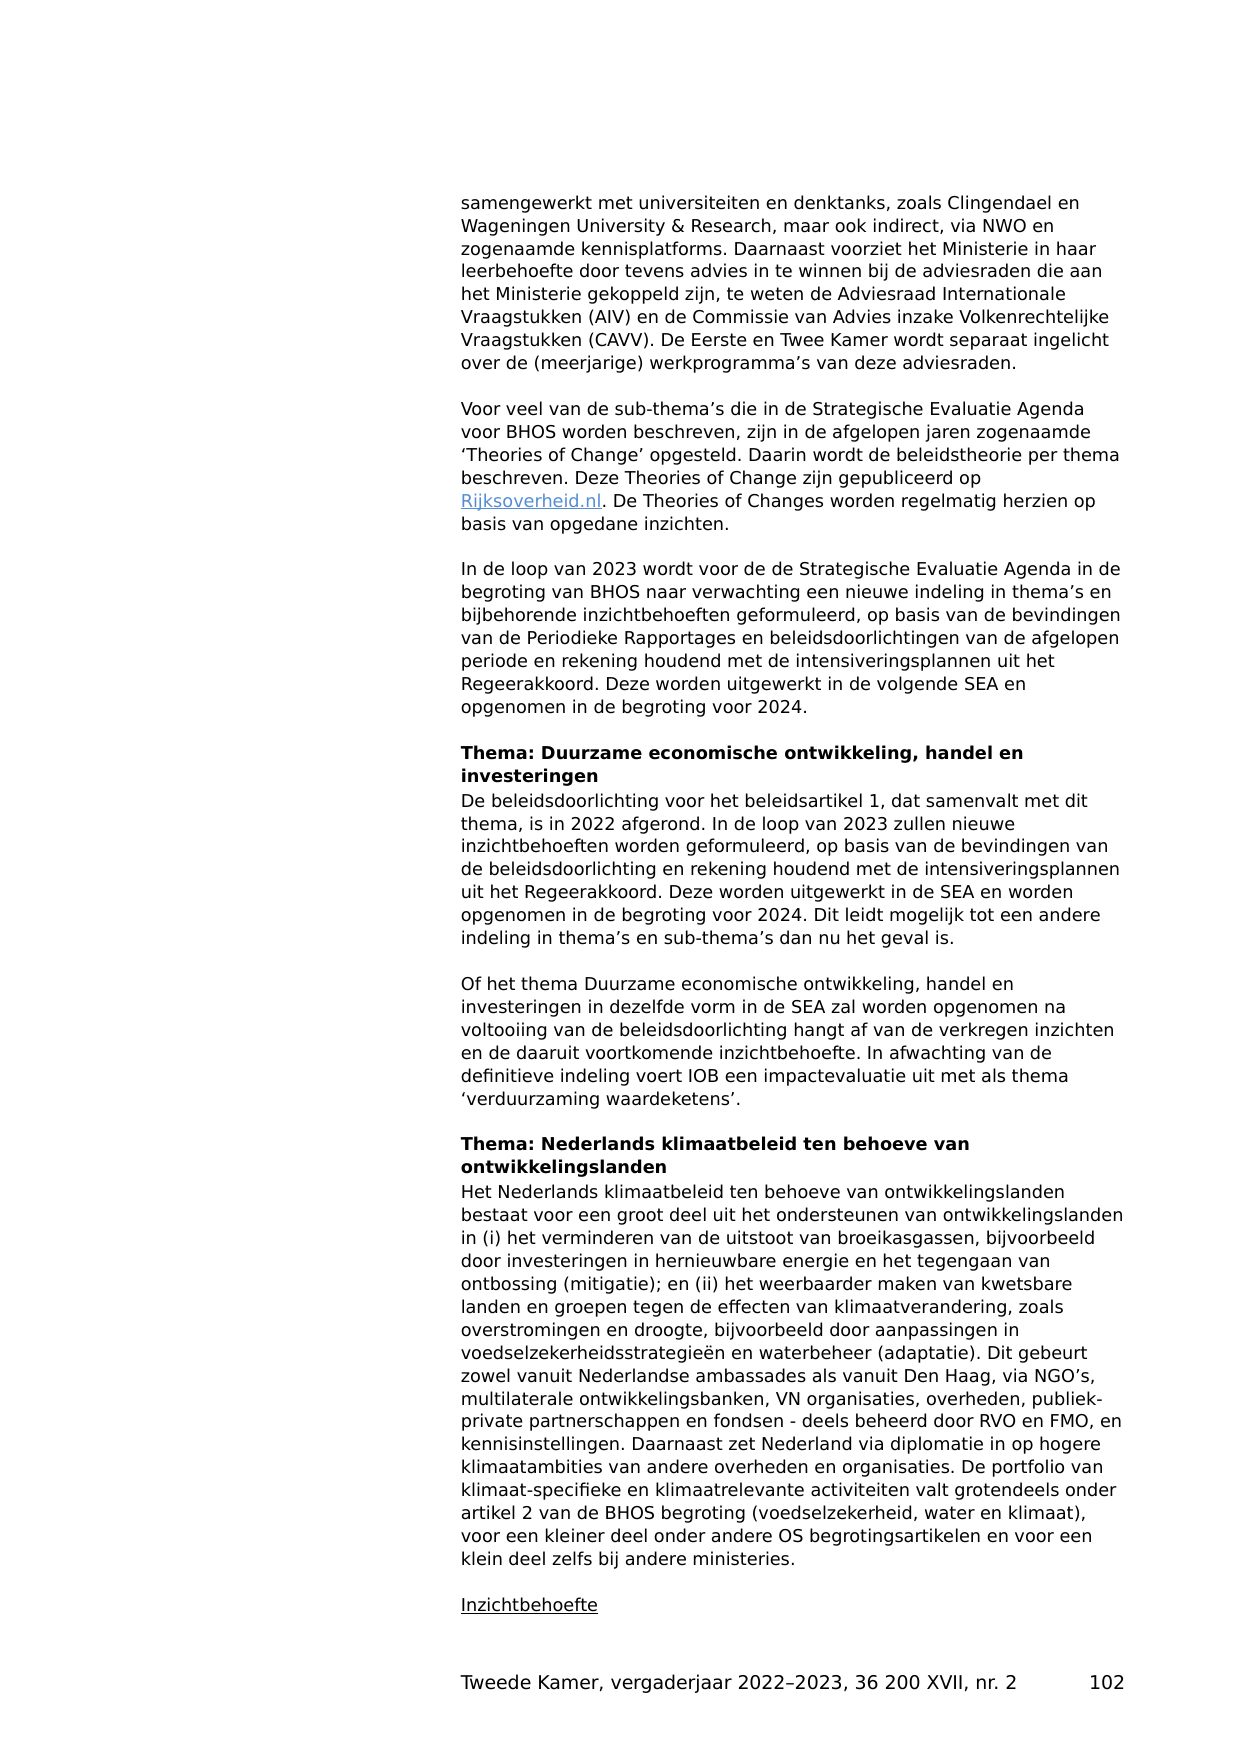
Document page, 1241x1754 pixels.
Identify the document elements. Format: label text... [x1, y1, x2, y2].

text De beleidsdoorlichting voor het beleidsartikel 1, dat samenvalt met dit thema, is in 2022 afgerond. In de loop van 2023 zullen nieuwe inzichtbehoeften worden geformuleerd, op basis van de bevindingen van de beleidsdoorlichting en rekening houdend met de intensiveringsplannen uit het Regeerakkoord. Deze worden uitgewerkt in de SEA en worden opgenomen in de begroting voor 2024. Dit leidt mogelijk tot een andere indeling in thema’s en sub-thema’s dan nu het geval is. [461, 789, 1125, 949]
text Inzichtbehoefte [461, 1593, 1125, 1616]
text Thema: Duurzame economische ontwikkeling, handel en investeringen [461, 741, 1125, 787]
text samengewerkt met universiteiten en denktanks, zoals Clingendael en Wageningen University & Research, maar ook indirect, via NWO en zogenaamde kennisplatforms. Daarnaast voorziet het Ministerie in haar leerbehoefte door tevens advies in te winnen bij de adviesraden die aan het Ministerie gekoppeld zijn, te weten de Adviesraad Internationale Vraagstukken (AIV) en de Commissie van Advies inzake Volkenrechtelijke Vraagstukken (CAVV). De Eerste en Twee Kamer wordt separaat ingelicht over de (meerjarige) werkprogramma’s van deze adviesraden. [461, 191, 1125, 374]
text In de loop van 2023 wordt voor de de Strategische Evaluatie Agenda in de begroting van BHOS naar verwachting een nieuwe indeling in thema’s en bijbehorende inzichtbehoeften geformuleerd, op basis van de bevindingen van de Periodieke Rapportages en beleidsdoorlichtingen van de afgelopen periode en rekening houdend met de intensiveringsplannen uit het Regeerakkoord. Deze worden uitgewerkt in de volgende SEA en opgenomen in de begroting voor 2024. [461, 557, 1125, 718]
text Thema: Nederlands klimaatbeleid ten behoeve van ontwikkelingslanden [461, 1132, 1125, 1178]
text Of het thema Duurzame economische ontwikkeling, handel en investeringen in dezelfde vorm in de SEA zal worden opgenomen na voltooiing van de beleidsdoorlichting hangt af van de verkregen inzichten en de daaruit voortkomende inzichtbehoefte. In afwachting van de definitieve indeling voert IOB een impactevaluatie uit met als thema ‘verduurzaming waardeketens’. [461, 972, 1125, 1109]
text Voor veel van de sub-thema’s die in de Strategische Evaluatie Agenda voor BHOS worden beschreven, zijn in de afgelopen jaren zogenaamde ‘Theories of Change’ opgesteld. Daarin wordt de beleidstheorie per thema beschreven. Deze Theories of Change zijn gepubliceerd op Rijksoverheid.nl. De Theories of Changes worden regelmatig herzien op basis van opgedane inzichten. [461, 397, 1125, 534]
text Het Nederlands klimaatbeleid ten behoeve van ontwikkelingslanden bestaat voor een groot deel uit het ondersteunen van ontwikkelingslanden in (i) het verminderen van de uitstoot van broeikasgassen, bijvoorbeeld door investeringen in hernieuwbare energie en het tegengaan van ontbossing (mitigatie); en (ii) het weerbaarder maken van kwetsbare landen en groepen tegen de effecten van klimaatverandering, zoals overstromingen en droogte, bijvoorbeeld door aanpassingen in voedselzekerheidsstrategieën en waterbeheer (adaptatie). Dit gebeurt zowel vanuit Nederlandse ambassades als vanuit Den Haag, via NGO’s, multilaterale ontwikkelingsbanken, VN organisaties, overheden, publiek-private partnerschappen en fondsen - deels beheerd door RVO en FMO, en kennisinstellingen. Daarnaast zet Nederland via diplomatie in op hogere klimaatambities van andere overheden en organisaties. De portfolio van klimaat-specifieke en klimaatrelevante activiteiten valt grotendeels onder artikel 2 van de BHOS begroting (voedselzekerheid, water en klimaat), voor een kleiner deel onder andere OS begrotingsartikelen en voor een klein deel zelfs bij andere ministeries. [461, 1180, 1125, 1570]
